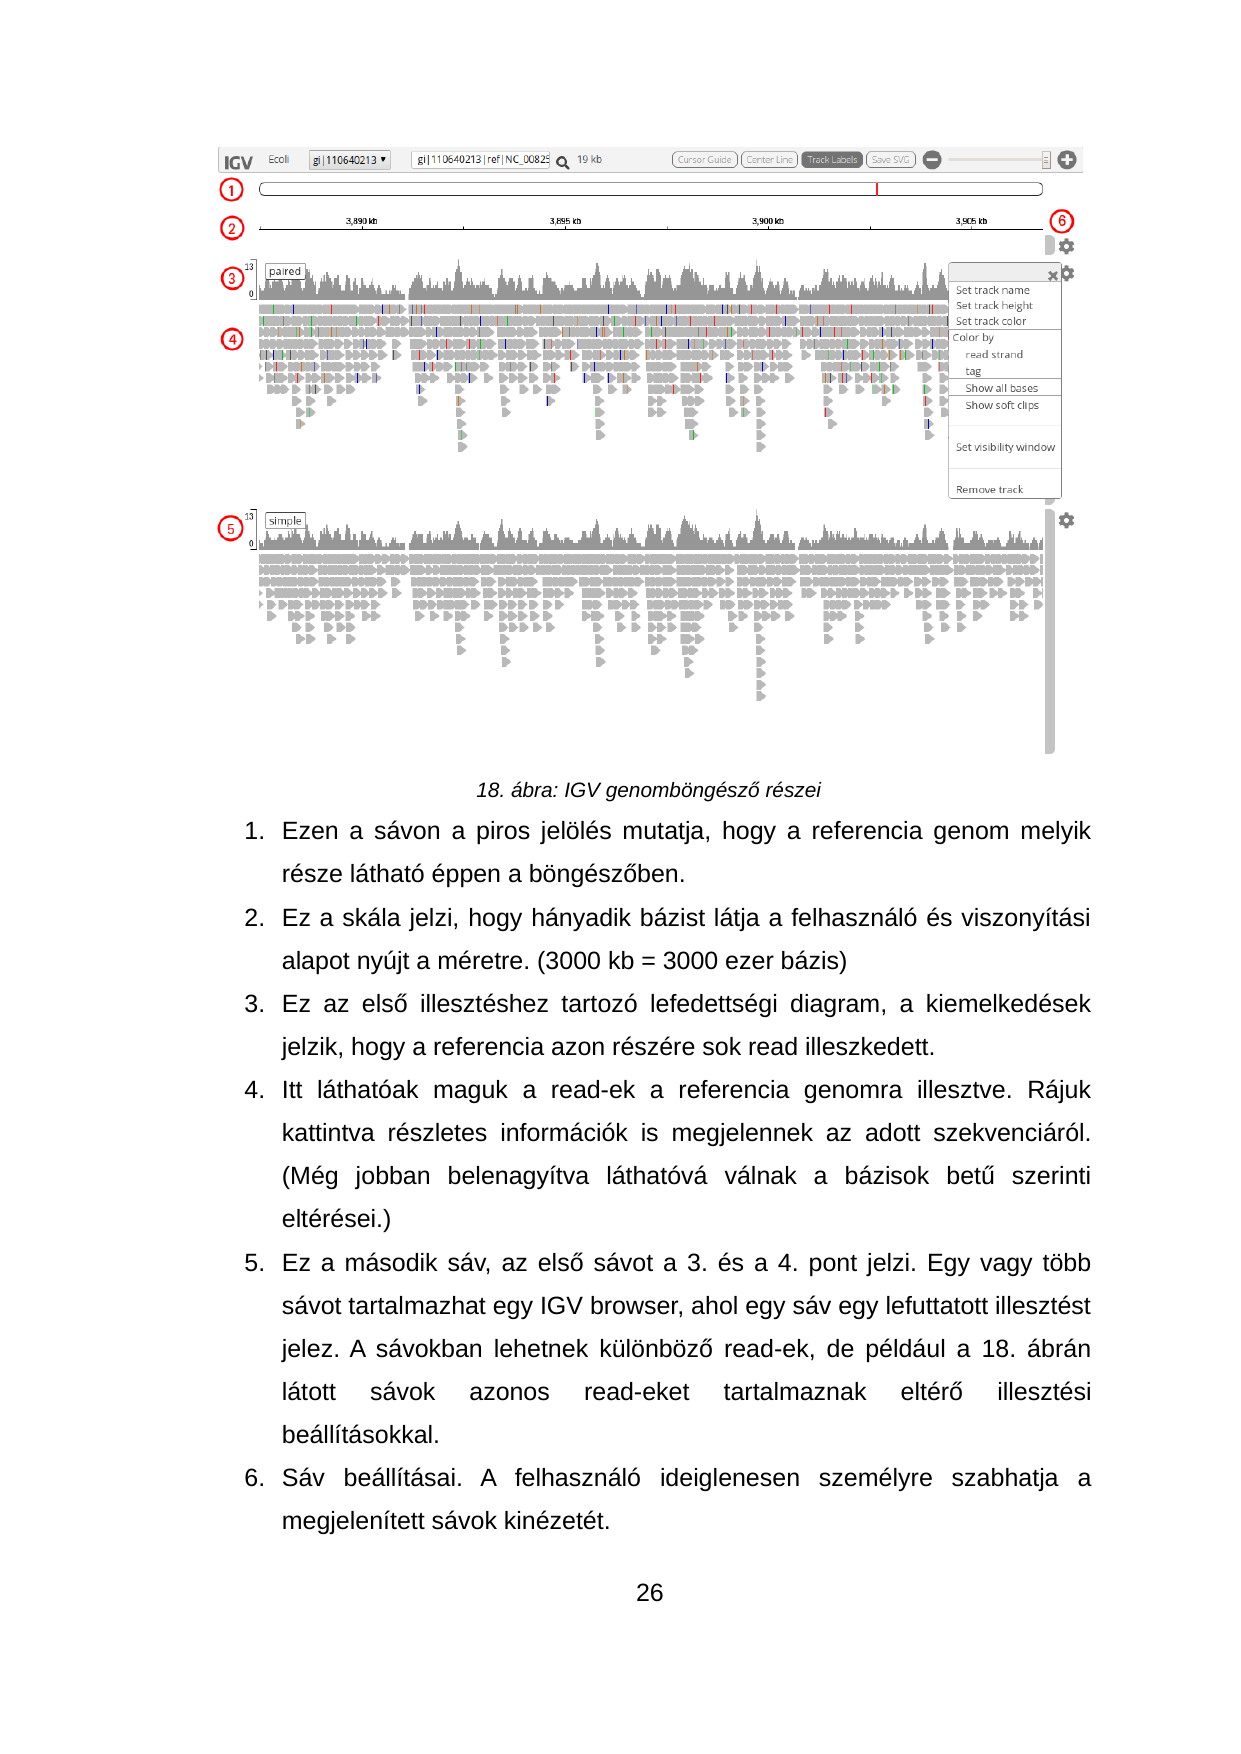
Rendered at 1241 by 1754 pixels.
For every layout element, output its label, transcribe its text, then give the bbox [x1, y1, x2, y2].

picture [216, 147, 1083, 762]
list Ez a skála jelzi, hogy hányadik bázist látja a felhasználó és viszonyítási alapot nyújt a méretre. (3000 kb = 3000 ezer bázis) [244, 903, 1093, 974]
list Ez a második sáv, az első sávot a 3. és a 4. pont jelzi. Egy vagy több sávot tartalmazhat egy IGV browser, ahol egy sáv egy lefuttatott illesztést jelez. A sávokban lehetnek különböző read-ek, de például a 18. ábrán látott sávok azonos read-eket tartalmaznak eltérő illesztési beállításokkal. [244, 1248, 1093, 1449]
list Itt láthatóak maguk a read-ek a referencia genomra illesztve. Rájuk kattintva részletes információk is megjelennek az adott szekvenciáról. (Még jobban belenagyítva láthatóvá válnak a bázisok betű szerinti eltérései.) [244, 1075, 1093, 1233]
list Ezen a sávon a piros jelölés mutatja, hogy a referencia genom melyik része látható éppen a böngészőben. [244, 762, 1093, 888]
list Sáv beállításai. A felhasználó ideiglenesen személyre szabhatja a megjelenített sávok kinézetét. [244, 1463, 1093, 1535]
list Ez az első illesztéshez tartozó lefedettségi diagram, a kiemelkedések jelzik, hogy a referencia azon részére sok read illeszkedett. [244, 989, 1093, 1061]
list 18. ábra: IGV genomböngésző részei [216, 762, 1083, 802]
